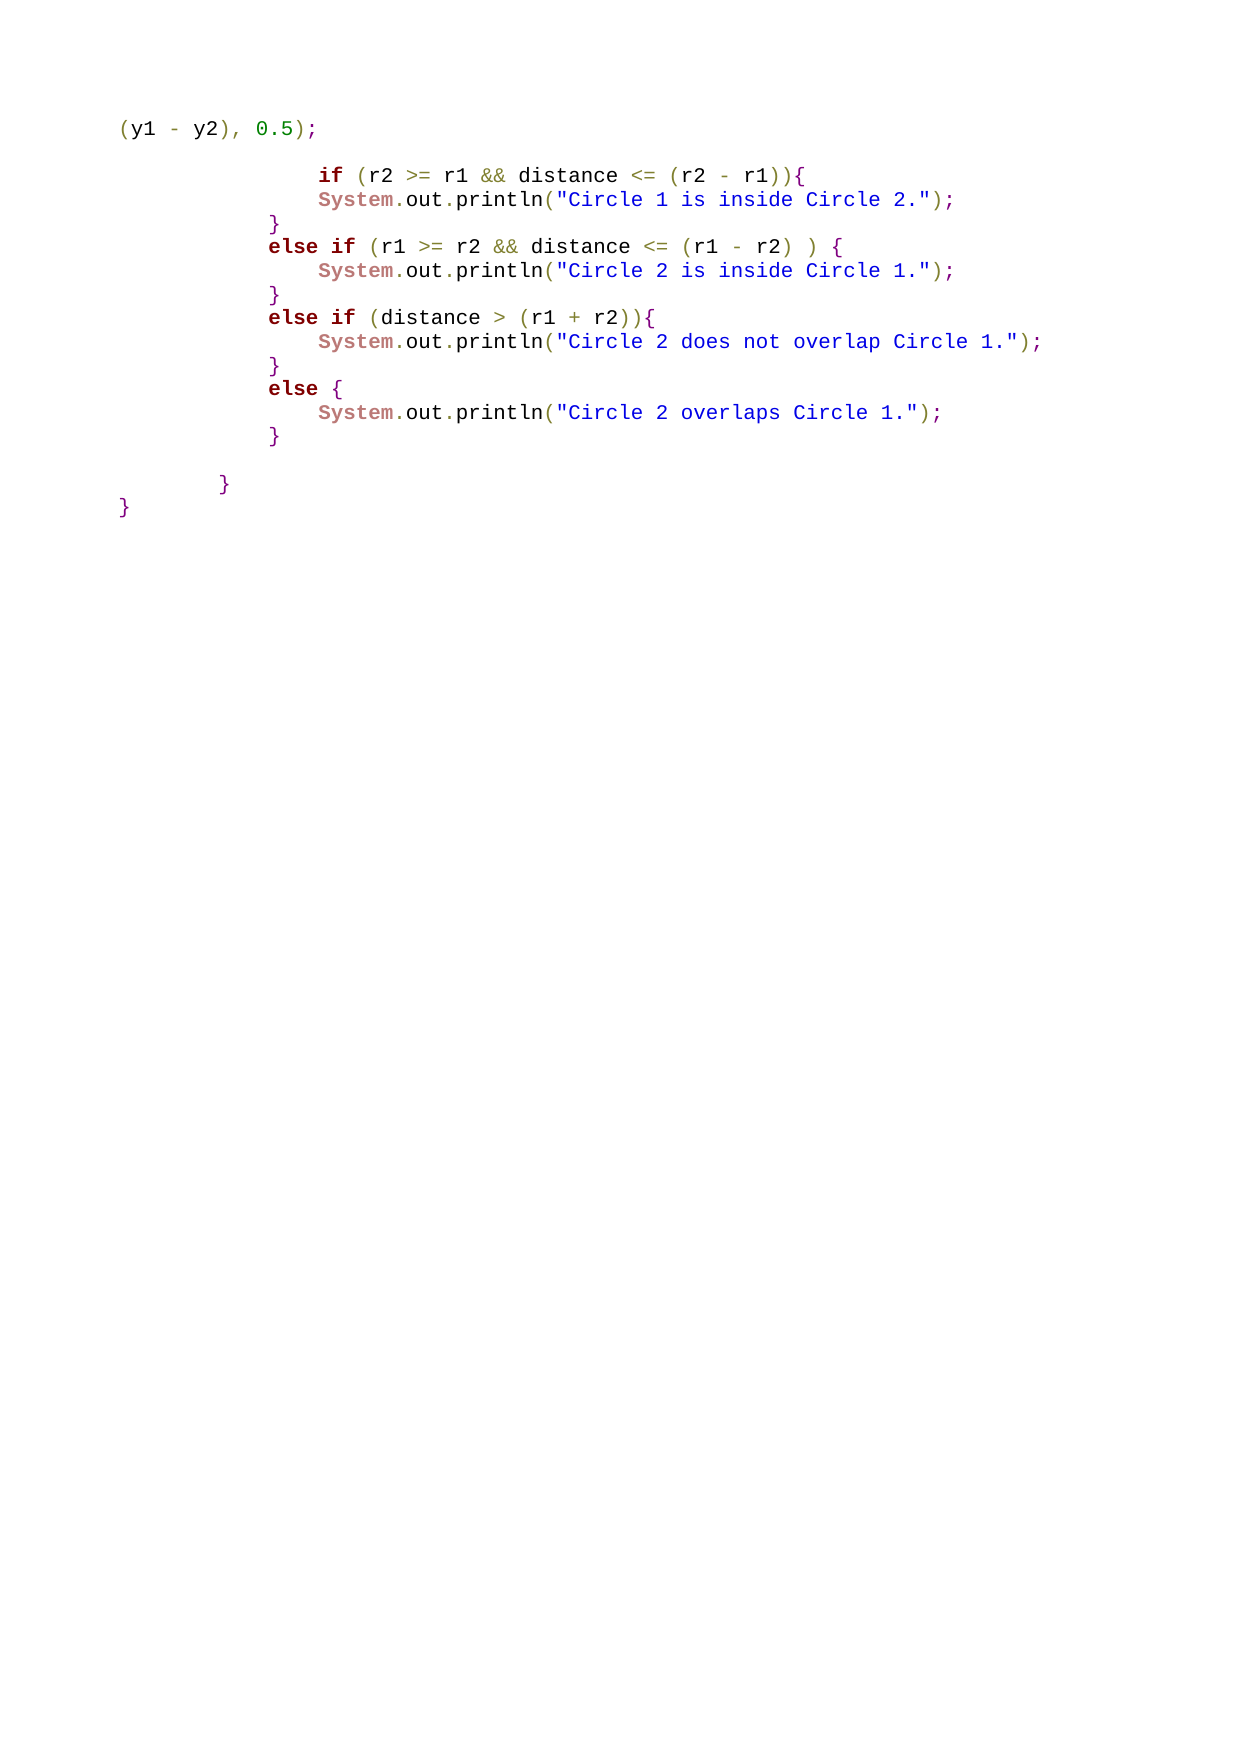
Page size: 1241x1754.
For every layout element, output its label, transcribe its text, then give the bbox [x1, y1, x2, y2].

text else if (distance > (r1 + r2)){ [118, 307, 1122, 331]
text } [118, 426, 1122, 449]
text } [118, 354, 1122, 378]
text System.out.println("Circle 2 does not overlap Circle 1."); [118, 331, 1122, 354]
text System.out.println("Circle 2 is inside Circle 1."); [118, 260, 1122, 284]
text (y1 - y2), 0.5); [118, 118, 1122, 142]
text System.out.println("Circle 1 is inside Circle 2."); [118, 189, 1122, 213]
text } [118, 213, 1122, 236]
text else { [118, 378, 1122, 402]
text } [118, 284, 1122, 307]
text System.out.println("Circle 2 overlaps Circle 1."); [118, 402, 1122, 426]
text if (r2 >= r1 && distance <= (r2 - r1)){ [118, 165, 1122, 189]
text } [118, 496, 1122, 520]
text else if (r1 >= r2 && distance <= (r1 - r2) ) { [118, 236, 1122, 260]
text } [118, 473, 1122, 496]
